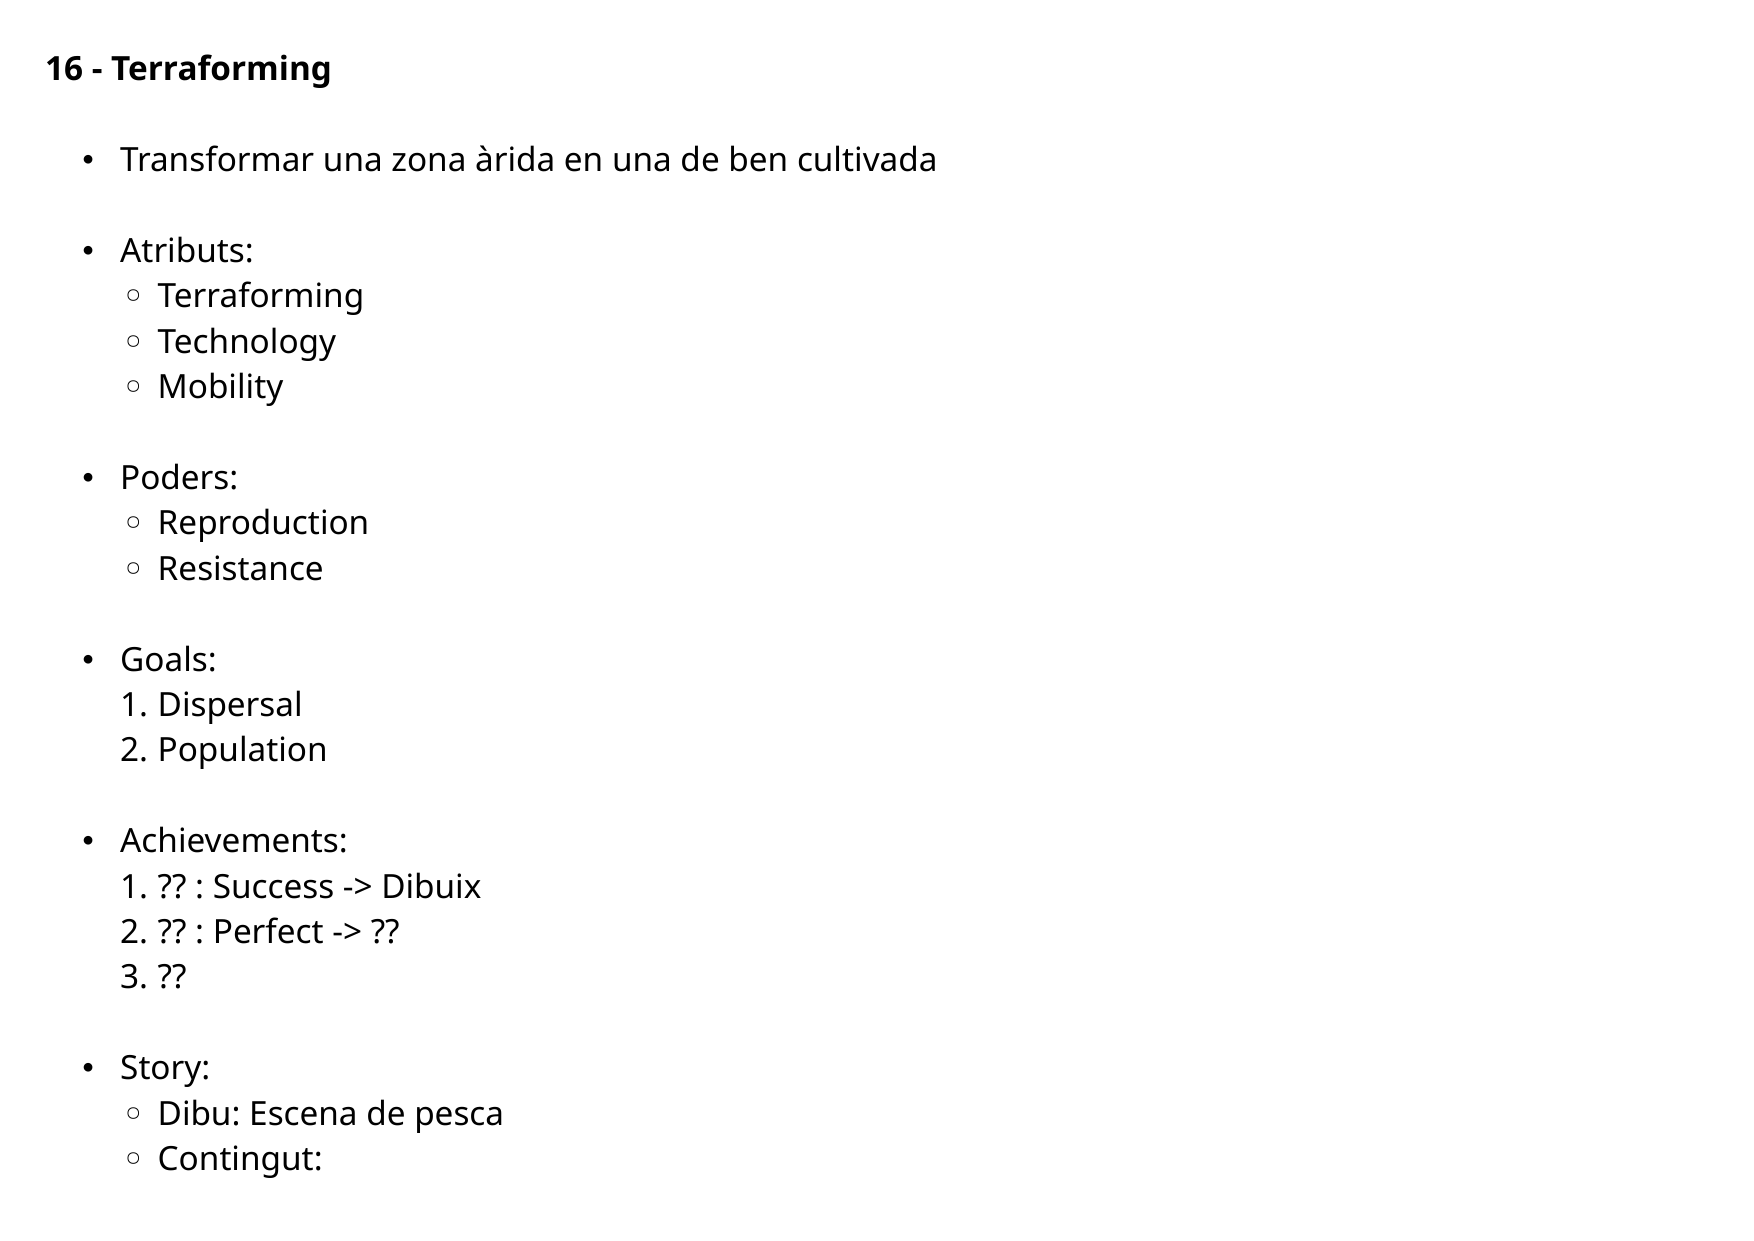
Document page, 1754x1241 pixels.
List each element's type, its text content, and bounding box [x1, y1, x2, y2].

list Terraforming [120, 272, 1709, 317]
list ?? : Perfect -> ?? [120, 908, 1709, 953]
list Goals: [82, 635, 1709, 681]
text 16 - Terraforming [45, 45, 1709, 90]
list Technology [120, 317, 1709, 363]
list ?? : Success -> Dibuix [120, 862, 1709, 908]
list Dibu: Escena de pesca [120, 1089, 1709, 1135]
list Resistance [120, 544, 1709, 590]
list Mobility [120, 363, 1709, 408]
list Reproduction [120, 499, 1709, 544]
list Atributs: [82, 227, 1709, 272]
list Poders: [82, 454, 1709, 499]
list Transformar una zona àrida en una de ben cultivada [82, 136, 1709, 181]
list Population [120, 726, 1709, 772]
list Story: [82, 1044, 1709, 1089]
list Dispersal [120, 681, 1709, 726]
list Achievements: [82, 817, 1709, 862]
list ?? [120, 953, 1709, 999]
list Contingut: [120, 1135, 1709, 1180]
